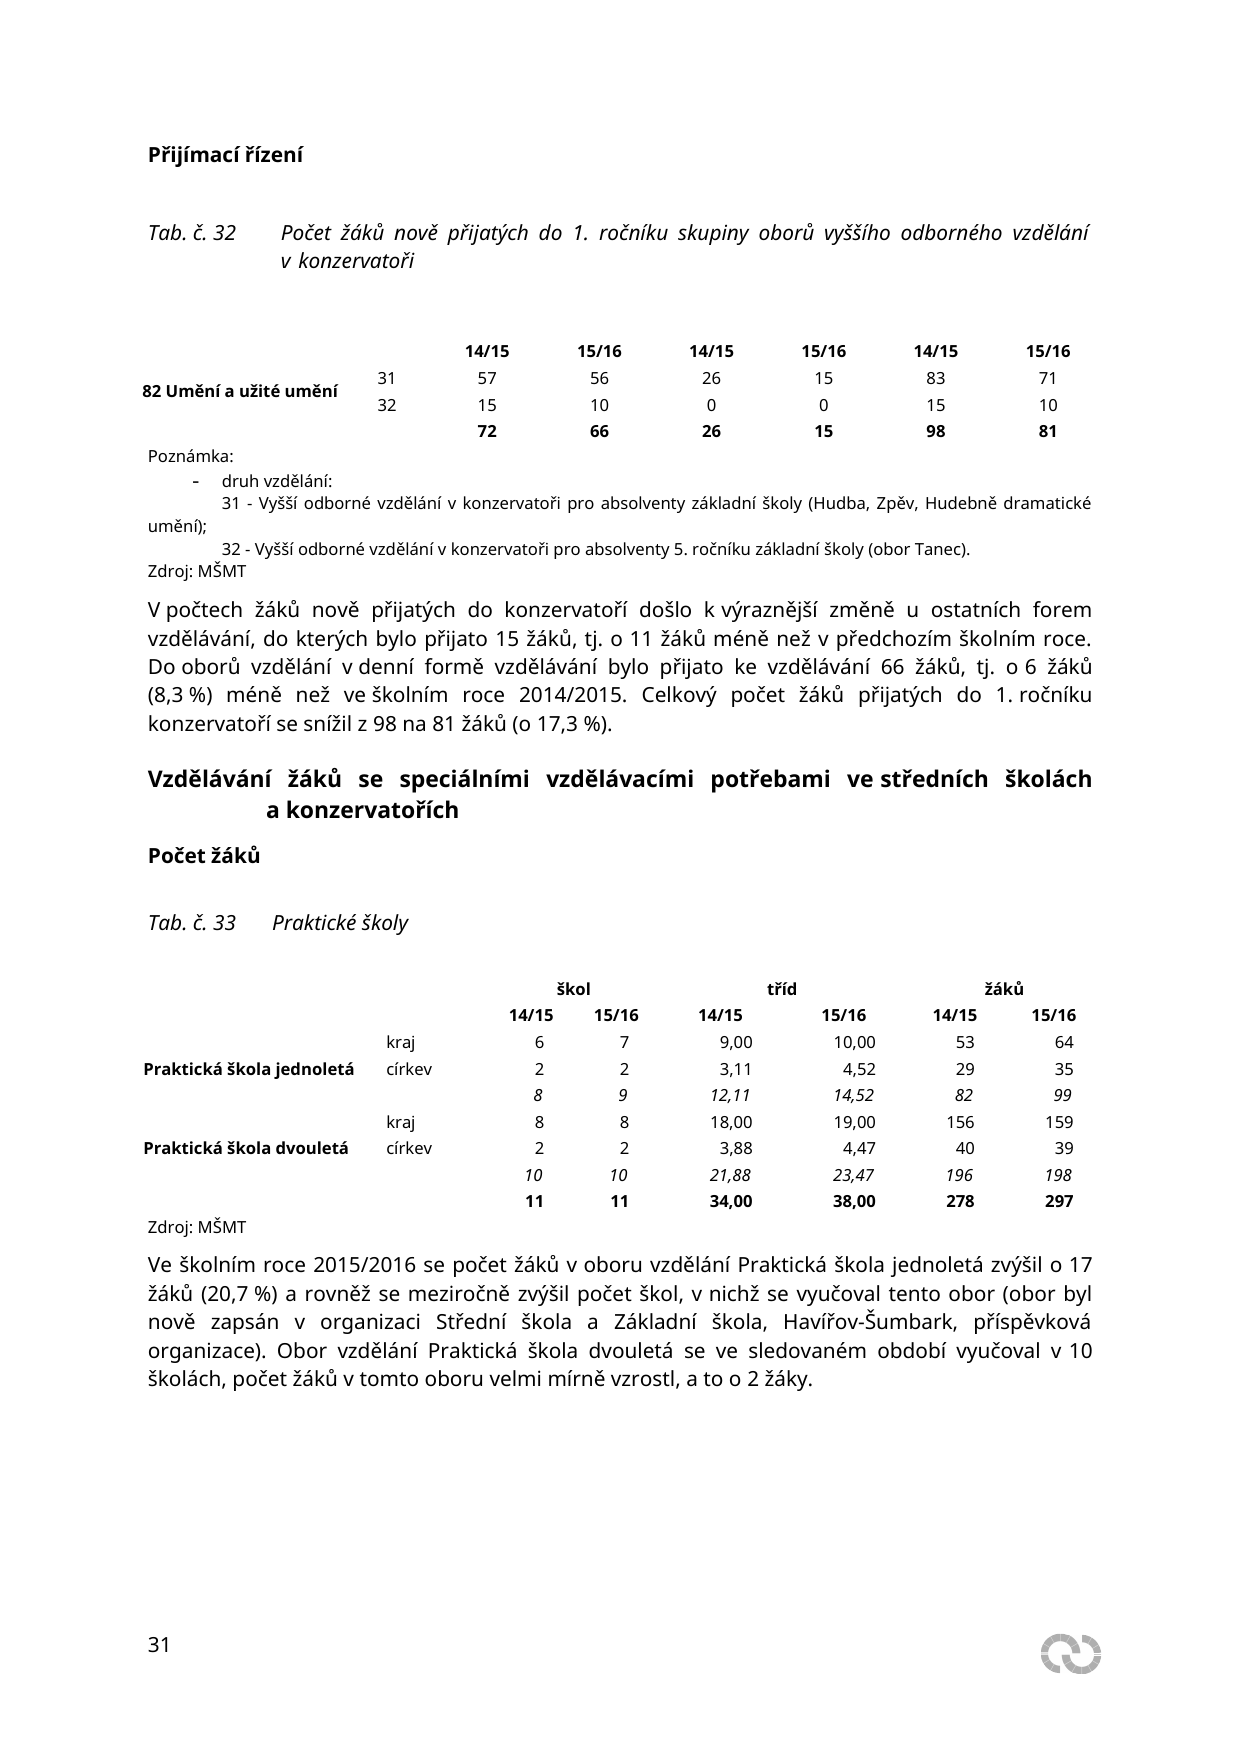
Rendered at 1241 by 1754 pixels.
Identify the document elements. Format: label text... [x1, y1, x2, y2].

list Počet žáků nově přijatých do 1. ročníku skupiny oborů vyššího odborného vzdělání v konzervatoři [148, 218, 1092, 275]
text Přijímací řízení [148, 140, 1092, 168]
table_cell 11 [574, 1189, 658, 1214]
table_cell kraj [381, 1109, 488, 1134]
table_cell církev [381, 1136, 488, 1161]
table_cell 196 [906, 1162, 1004, 1188]
table_cell 2 [489, 1056, 573, 1081]
table_cell 26 [656, 418, 767, 444]
table_cell Praktická škola dvouletá [138, 1109, 380, 1188]
table_cell 4,52 [783, 1056, 905, 1081]
text Poznámka: [148, 445, 1092, 468]
table_cell 15/16 [768, 339, 879, 364]
table_cell 10 [544, 392, 655, 417]
table_cell 99 [1005, 1083, 1103, 1108]
table_cell 10 [489, 1162, 573, 1188]
table_cell 72 [432, 418, 543, 444]
table_cell 14/15 [489, 1003, 573, 1028]
table_cell 0 [768, 392, 879, 417]
table_cell Celkem [381, 1083, 488, 1108]
table_header Obory vzdělání [138, 950, 380, 1028]
table_cell 2 [574, 1136, 658, 1161]
table_cell 297 [1005, 1189, 1103, 1214]
table_cell Celkem [381, 1162, 488, 1188]
table_cell 32 [343, 392, 431, 417]
table_cell Celkem [138, 1189, 488, 1214]
table_cell 3,88 [659, 1136, 782, 1161]
table_cell 31 [343, 365, 431, 391]
table_cell 10 [992, 392, 1104, 417]
table_cell kraj [381, 1029, 488, 1055]
table_cell 19,00 [783, 1109, 905, 1134]
table_cell 26 [656, 365, 767, 391]
table_cell 15/16 [1005, 1003, 1103, 1028]
table_cell 18,00 [659, 1109, 782, 1134]
table_cell 10,00 [783, 1029, 905, 1055]
table_cell Praktická škola jednoletá [138, 1029, 380, 1108]
table_cell 39 [1005, 1136, 1103, 1161]
table_cell 83 [880, 365, 991, 391]
table_header Skupina oborů [137, 289, 342, 364]
table_header Druh vzdělání [343, 289, 431, 364]
table_cell 81 [992, 418, 1104, 444]
table_cell 278 [906, 1189, 1004, 1214]
table_cell 6 [489, 1029, 573, 1055]
table_cell škol [489, 976, 658, 1002]
table_cell 14,52 [783, 1083, 905, 1108]
text Zdroj: MŠMT [148, 560, 1092, 583]
table_cell 71 [992, 365, 1104, 391]
table_header Celkový počet žáků [880, 289, 1104, 338]
table_cell 15 [880, 392, 991, 417]
table_cell 15 [768, 418, 879, 444]
table_header Ostatní formy vzdělávání [656, 289, 879, 338]
text V počtech žáků nově přijatých do konzervatoří došlo k výraznější změně u ostatních forem vzdělávání, do kterých bylo přijato 15 žáků, tj. o 11 žáků méně než v předchozím školním roce. Do oborů vzdělání v denní formě vzdělávání bylo přijato ke vzdělávání 66 žáků, tj. o 6 žáků (8,3 %) méně než ve školním roce 2014/2015. Celkový počet žáků přijatých do 1. ročníku konzervatoří se snížil z 98 na 81 žáků (o 17,3 %). [148, 595, 1092, 737]
table_cell 4,47 [783, 1136, 905, 1161]
table_cell 53 [906, 1029, 1004, 1055]
table_cell 82 Umění a užité umění [137, 365, 342, 417]
table_cell 57 [432, 365, 543, 391]
table_cell 15 [432, 392, 543, 417]
table_cell 38,00 [783, 1189, 905, 1214]
table_header Denní forma vzdělávání [432, 289, 655, 338]
table_cell 8 [574, 1109, 658, 1134]
table_cell 56 [544, 365, 655, 391]
table_header Počet [489, 950, 1103, 975]
table_cell 23,47 [783, 1162, 905, 1188]
table_cell 66 [544, 418, 655, 444]
table_cell 15/16 [574, 1003, 658, 1028]
table_cell 40 [906, 1136, 1004, 1161]
table_cell 11 [489, 1189, 573, 1214]
table_cell 15 [768, 365, 879, 391]
table_cell 9 [574, 1083, 658, 1108]
table_cell tříd [659, 976, 905, 1002]
table_cell 7 [574, 1029, 658, 1055]
table_cell církev [381, 1056, 488, 1081]
table_cell 14/15 [906, 1003, 1004, 1028]
text Počet žáků [148, 842, 1092, 870]
table_cell žáků [906, 976, 1103, 1002]
text Zdroj: MŠMT [148, 1215, 1092, 1238]
table_cell 64 [1005, 1029, 1103, 1055]
table_cell 156 [906, 1109, 1004, 1134]
subtitle Vzdělávání žáků se speciálními vzdělávacími potřebami ve středních školách a konzervatořích [148, 762, 1092, 825]
table_cell 21,88 [659, 1162, 782, 1188]
table_cell 9,00 [659, 1029, 782, 1055]
table_cell 29 [906, 1056, 1004, 1081]
table_cell Celkem [137, 418, 431, 444]
table_header Zřizovatel [381, 950, 488, 1028]
table_cell 0 [656, 392, 767, 417]
table_cell 12,11 [659, 1083, 782, 1108]
table_cell 2 [489, 1136, 573, 1161]
table_cell 15/16 [992, 339, 1104, 364]
table_cell 15/16 [783, 1003, 905, 1028]
table_cell 198 [1005, 1162, 1103, 1188]
table_cell 14/15 [880, 339, 991, 364]
list Praktické školy [148, 908, 1092, 936]
table_cell 8 [489, 1109, 573, 1134]
table_cell 15/16 [544, 339, 655, 364]
text 32 - Vyšší odborné vzdělání v konzervatoři pro absolventy 5. ročníku základní školy (obor Tanec). [148, 537, 1092, 560]
table_cell 14/15 [656, 339, 767, 364]
table_cell 3,11 [659, 1056, 782, 1081]
table_cell 8 [489, 1083, 573, 1108]
table_cell 14/15 [659, 1003, 782, 1028]
text Ve školním roce 2015/2016 se počet žáků v oboru vzdělání Praktická škola jednoletá zvýšil o 17 žáků (20,7 %) a rovněž se meziročně zvýšil počet škol, v nichž se vyučoval tento obor (obor byl nově zapsán v organizaci Střední škola a Základní škola, Havířov-Šumbark, příspěvková organizace). Obor vzdělání Praktická škola dvouletá se ve sledovaném období vyučoval v 10 školách, počet žáků v tomto oboru velmi mírně vzrostl, a to o 2 žáky. [148, 1250, 1092, 1393]
text 31 - Vyšší odborné vzdělání v konzervatoři pro absolventy základní školy (Hudba, Zpěv, Hudebně dramatické umění); [148, 492, 1092, 537]
table_cell 82 [906, 1083, 1004, 1108]
table_cell 159 [1005, 1109, 1103, 1134]
table_cell 34,00 [659, 1189, 782, 1214]
table_cell 14/15 [432, 339, 543, 364]
list druh vzdělání: [192, 468, 1092, 492]
table_cell 98 [880, 418, 991, 444]
table_cell 2 [574, 1056, 658, 1081]
table_cell 35 [1005, 1056, 1103, 1081]
table_cell 10 [574, 1162, 658, 1188]
